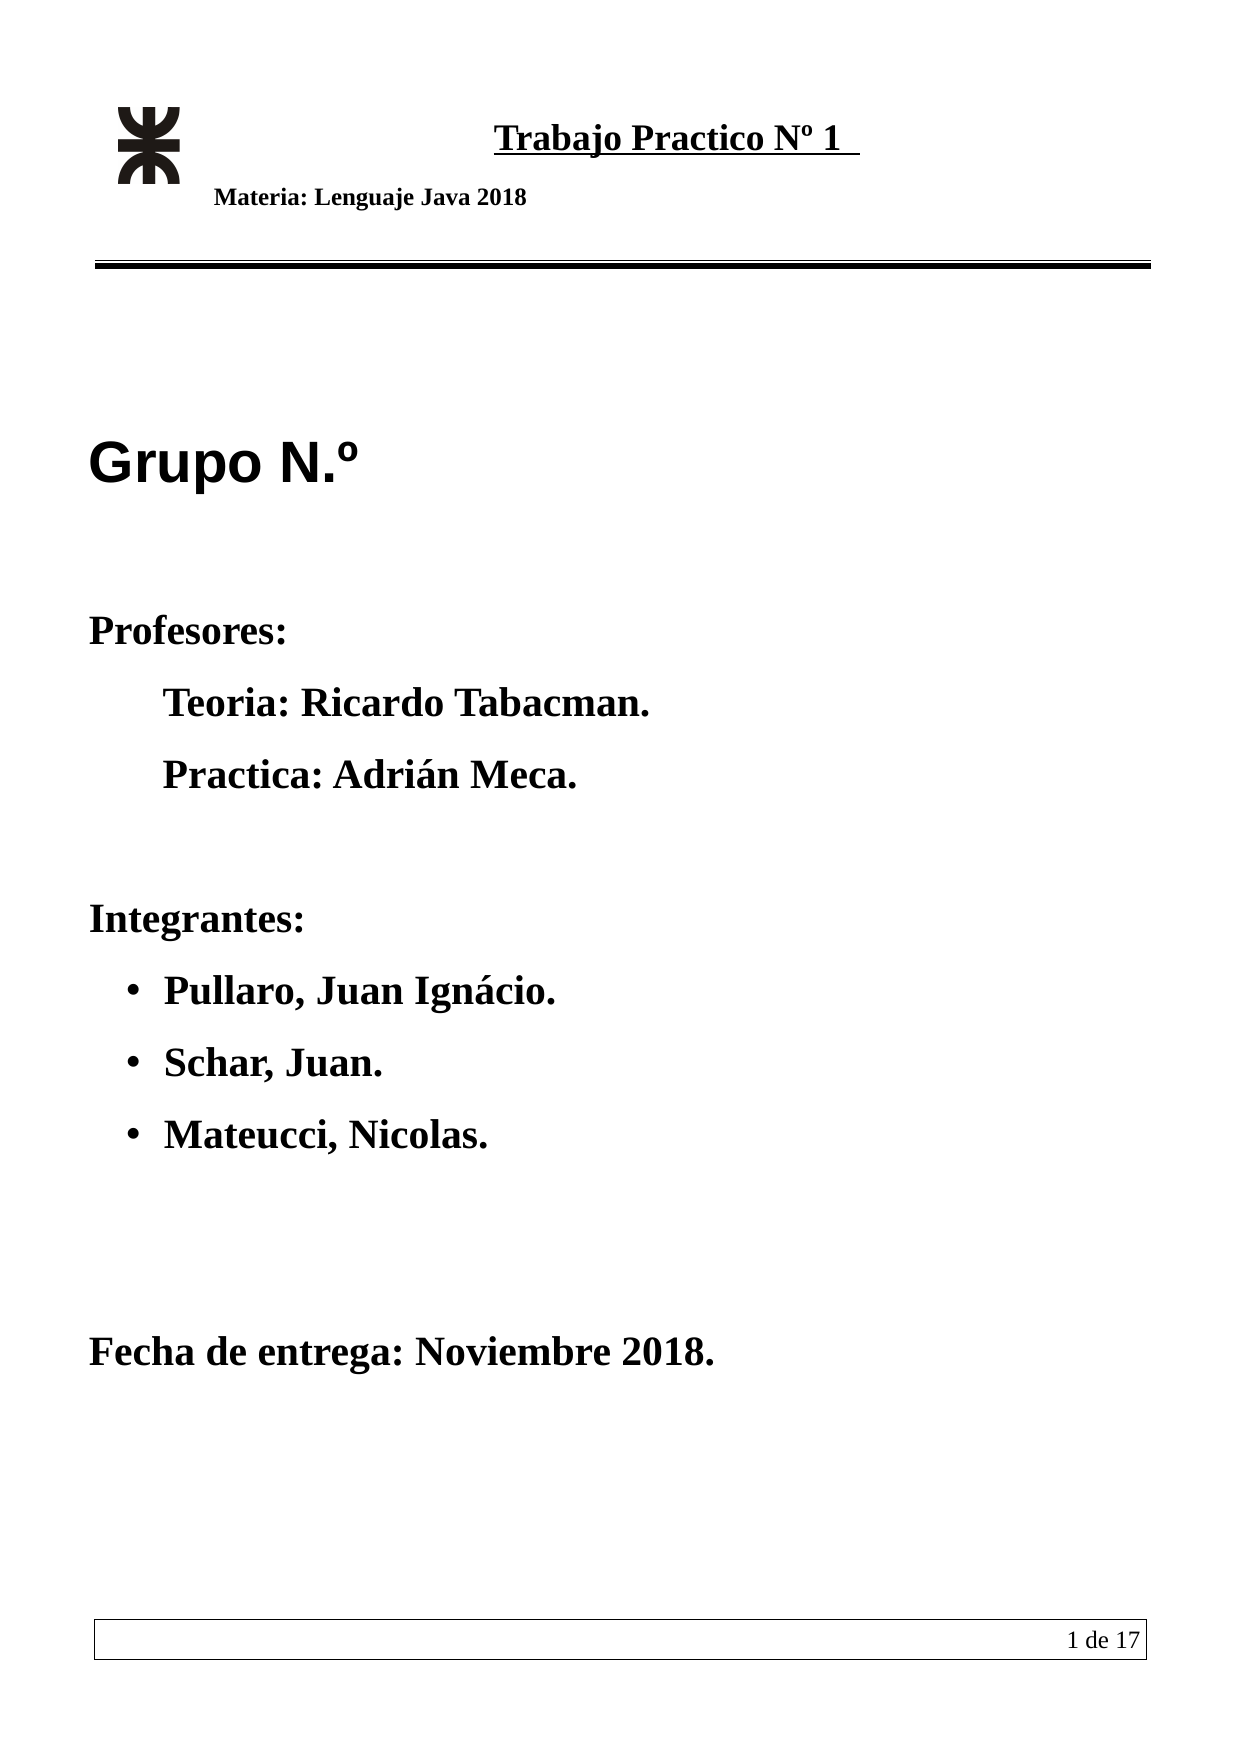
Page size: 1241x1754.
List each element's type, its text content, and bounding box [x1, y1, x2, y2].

list Schar, Juan. [126, 1038, 1152, 1086]
list Mateucci, Nicolas. [126, 1110, 1152, 1158]
text Teoria: Ricardo Tabacman. [88, 677, 1152, 725]
list Pullaro, Juan Ignácio. [126, 966, 1152, 1013]
title Grupo N.º [88, 427, 1152, 494]
text Integrantes: [88, 893, 1152, 941]
picture [118, 107, 180, 184]
text Practica: Adrián Meca. [88, 749, 1152, 797]
text Fecha de entrega: Noviembre 2018. [88, 1326, 1152, 1374]
text Profesores: [88, 605, 1152, 653]
